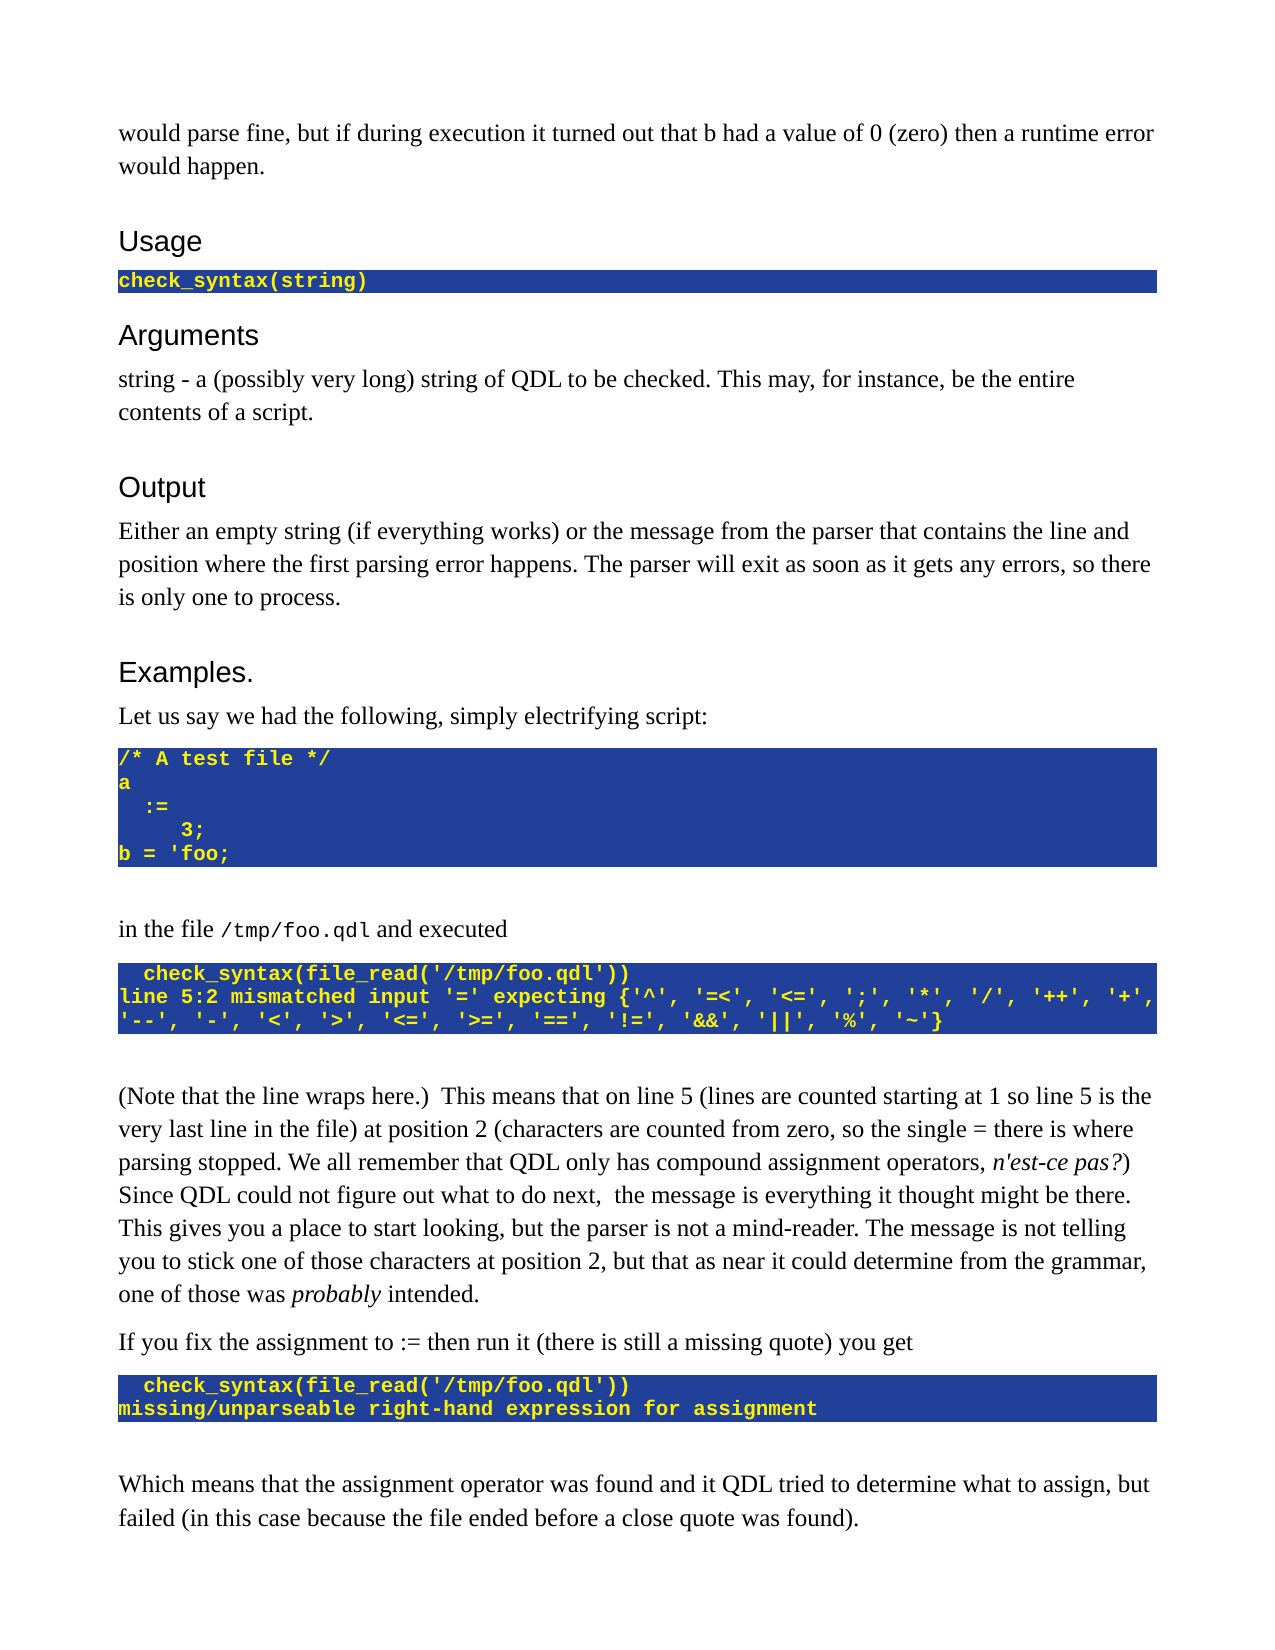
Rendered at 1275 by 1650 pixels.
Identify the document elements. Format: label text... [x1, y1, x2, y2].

text check_syntax(file_read('/tmp/foo.qdl')) [118, 963, 1157, 986]
text string - a (possibly very long) string of QDL to be checked. This may, for instance, be the entire contents of a script. [118, 364, 1157, 426]
text check_syntax(string) [118, 270, 1157, 293]
subtitle Output [118, 470, 1157, 504]
text a [118, 772, 1157, 796]
text would parse fine, but if during execution it turned out that b had a value of 0 (zero) then a runtime error would happen. [118, 118, 1157, 180]
text If you fix the assignment to := then run it (there is still a missing quote) you get [118, 1327, 1157, 1356]
text 3; [118, 819, 1157, 843]
subtitle Examples. [118, 655, 1157, 688]
text line 5:2 mismatched input '=' expecting {'^', '=<', '<=', ';', '*', '/', '++', '+', '--', '-', '<', '>', '<=', '>=', '==', '!=', '&&', '||', '%', '~'} [118, 986, 1157, 1034]
text Either an empty string (if everything works) or the message from the parser that contains the line and position where the first parsing error happens. The parser will exit as soon as it gets any errors, so there is only one to process. [118, 516, 1157, 611]
subtitle Arguments [118, 318, 1157, 352]
text Which means that the assignment operator was found and it QDL tried to determine what to assign, but failed (in this case because the file ended before a close quote was found). [118, 1469, 1157, 1531]
text Let us say we had the following, simply electrifying script: [118, 701, 1157, 729]
subtitle Usage [118, 224, 1157, 257]
text /* A test file */ [118, 748, 1157, 772]
text b = 'foo; [118, 843, 1157, 867]
text (Note that the line wraps here.) This means that on line 5 (lines are counted starting at 1 so line 5 is the very last line in the file) at position 2 (characters are counted from zero, so the single = there is where parsing stopped. We all remember that QDL only has compound assignment operators, n'est-ce pas?) Since QDL could not figure out what to do next, the message is everything it thought might be there. This gives you a place to start looking, but the parser is not a mind-reader. The message is not telling you to stick one of those characters at position 2, but that as near it could determine from the grammar, one of those was probably intended. [118, 1081, 1157, 1308]
text check_syntax(file_read('/tmp/foo.qdl')) [118, 1375, 1157, 1398]
text missing/unparseable right-hand expression for assignment [118, 1398, 1157, 1422]
text in the file /tmp/foo.qdl and executed [118, 914, 1157, 944]
text := [118, 796, 1157, 819]
